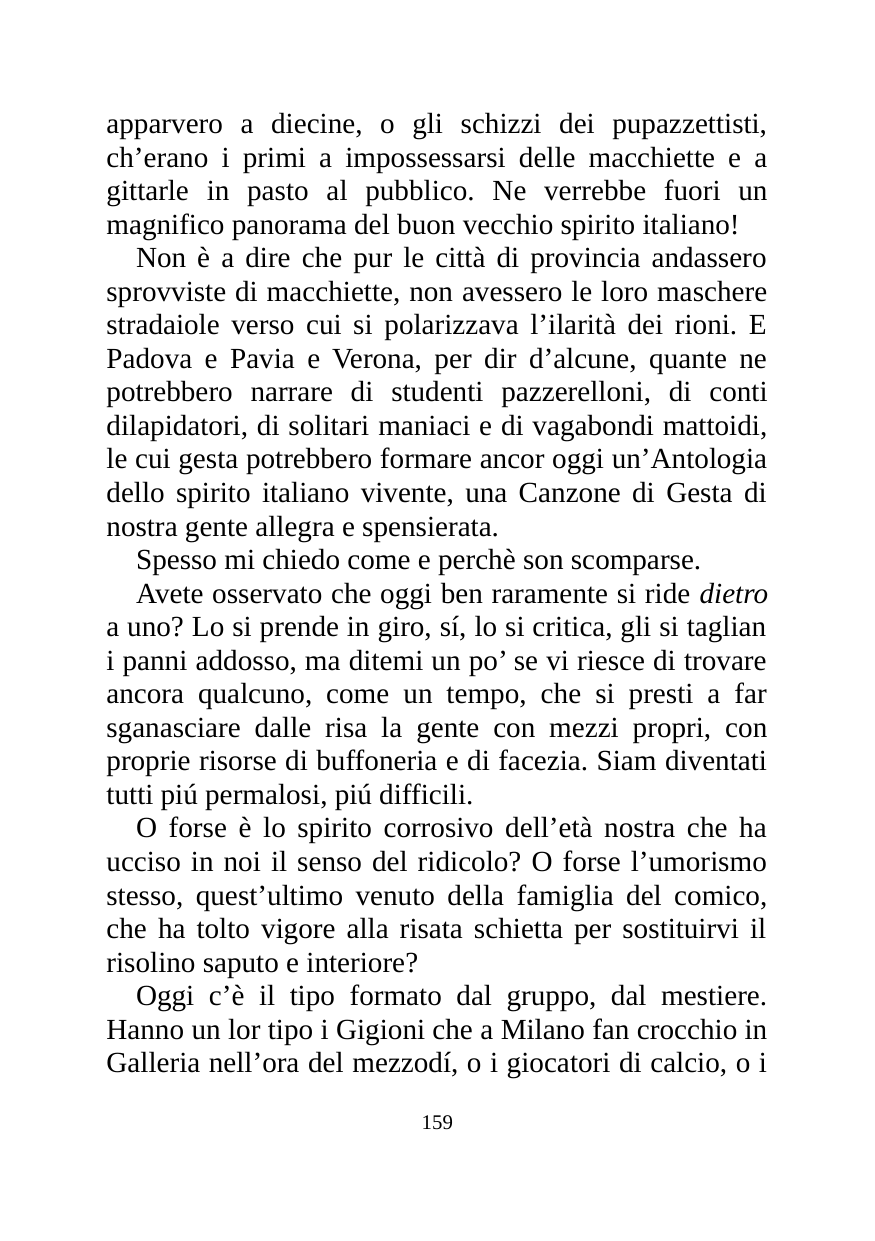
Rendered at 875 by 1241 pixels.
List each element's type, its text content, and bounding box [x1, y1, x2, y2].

text Spesso mi chiedo come e perchè son scomparse. [106, 542, 768, 576]
text apparvero a diecine, o gli schizzi dei pupazzettisti, ch’erano i primi a impossessarsi delle macchiette e a gittarle in pasto al pubblico. Ne verrebbe fuori un magnifico panorama del buon vecchio spirito italiano! [106, 106, 768, 240]
text Avete osservato che oggi ben raramente si ride dietro a uno? Lo si prende in giro, sí, lo si critica, gli si taglian i panni addosso, ma ditemi un po’ se vi riesce di trovare ancora qualcuno, come un tempo, che si presti a far sganasciare dalle risa la gente con mezzi propri, con proprie risorse di buffoneria e di facezia. Siam diventati tutti piú permalosi, piú difficili. [106, 576, 768, 811]
text Oggi c’è il tipo formato dal gruppo, dal mestiere. Hanno un lor tipo i Gigioni che a Milano fan crocchio in Galleria nell’ora del mezzodí, o i giocatori di calcio, o i [106, 978, 768, 1079]
text O forse è lo spirito corrosivo dell’età nostra che ha ucciso in noi il senso del ridicolo? O forse l’umorismo stesso, quest’ultimo venuto della famiglia del comico, che ha tolto vigore alla risata schietta per sostituirvi il risolino saputo e interiore? [106, 811, 768, 978]
text Non è a dire che pur le città di provincia andassero sprovviste di macchiette, non avessero le loro maschere stradaiole verso cui si polarizzava l’ilarità dei rioni. E Padova e Pavia e Verona, per dir d’alcune, quante ne potrebbero narrare di studenti pazzerelloni, di conti dilapidatori, di solitari maniaci e di vagabondi mattoidi, le cui gesta potrebbero formare ancor oggi un’Antologia dello spirito italiano vivente, una Canzone di Gesta di nostra gente allegra e spensierata. [106, 240, 768, 542]
